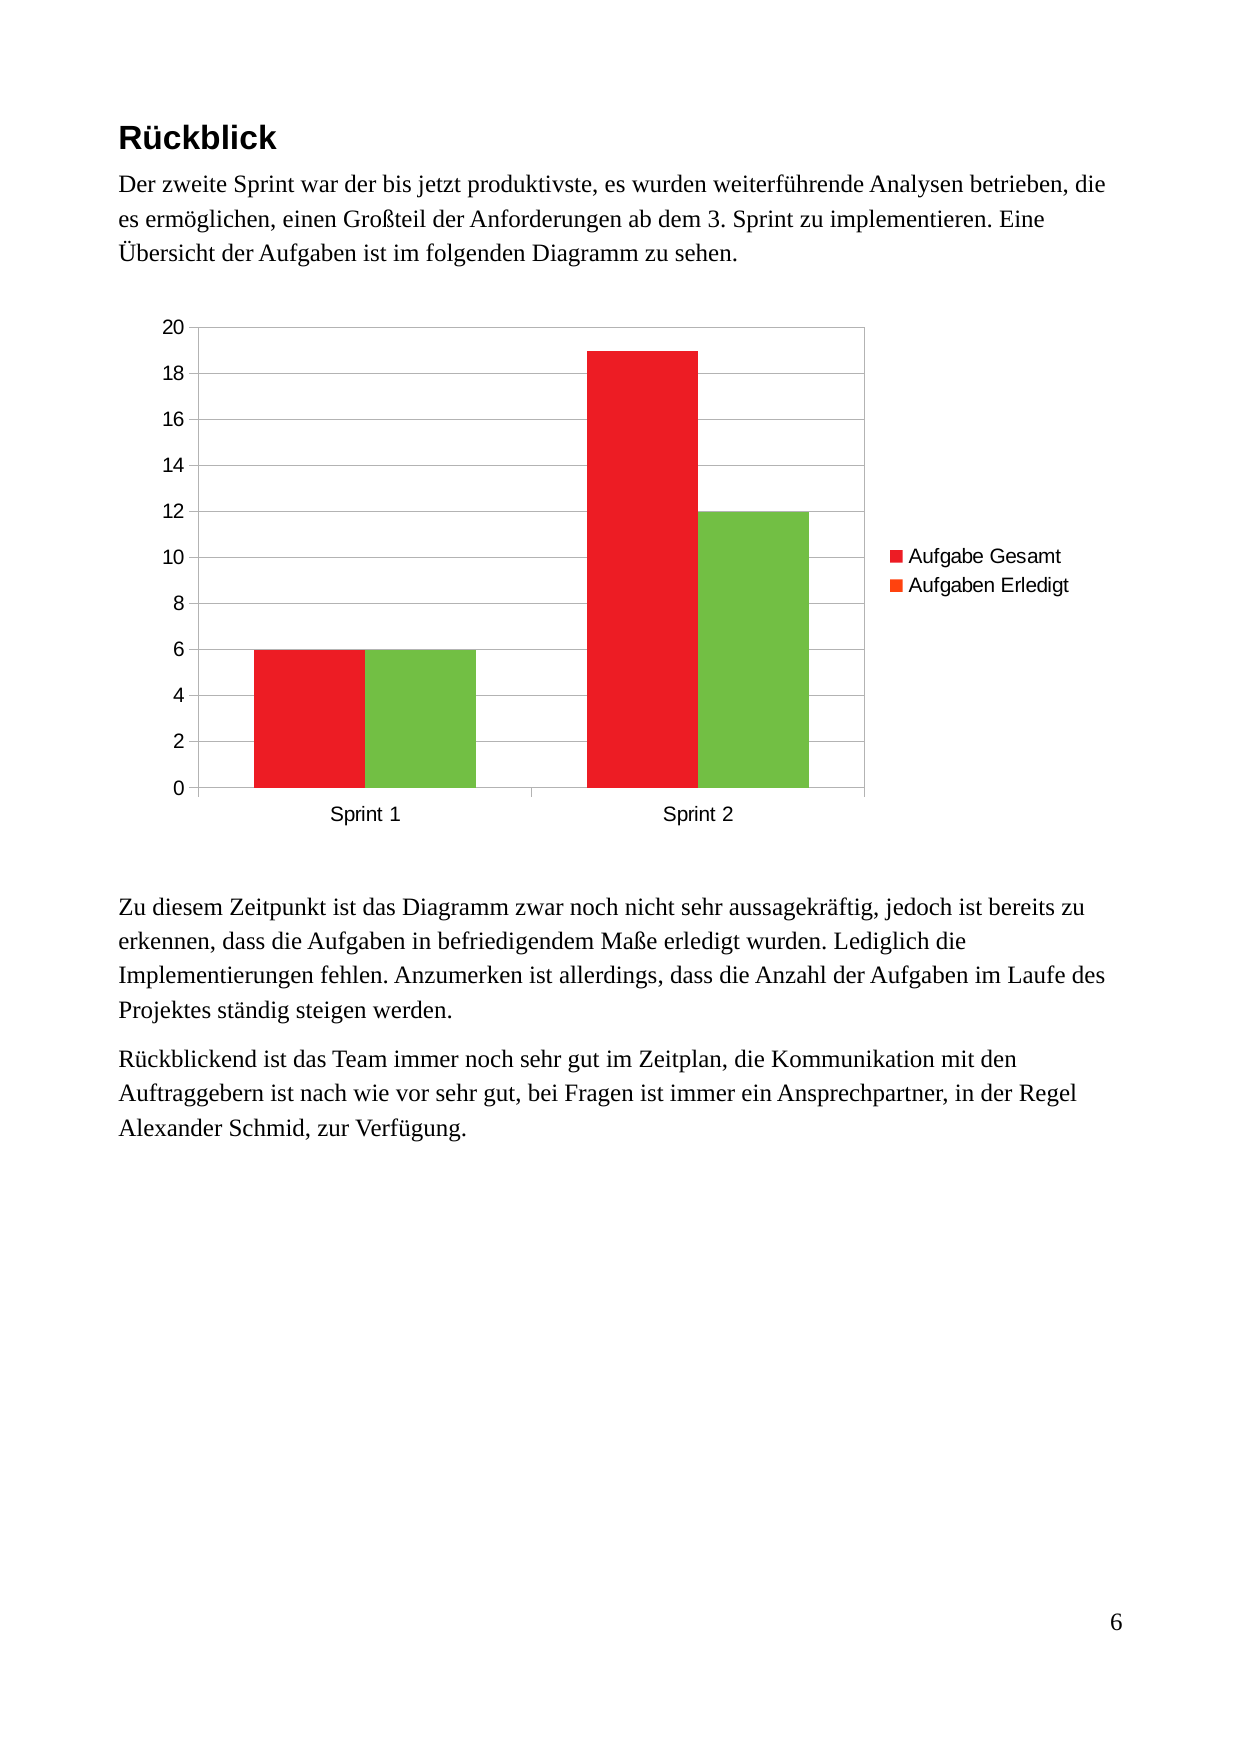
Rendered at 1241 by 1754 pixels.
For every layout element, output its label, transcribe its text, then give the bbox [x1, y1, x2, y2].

text Zu diesem Zeitpunkt ist das Diagramm zwar noch nicht sehr aussagekräftig, jedoch ist bereits zu erkennen, dass die Aufgaben in befriedigendem Maße erledigt wurden. Lediglich die Implementierungen fehlen. Anzumerken ist allerdings, dass die Anzahl der Aufgaben im Laufe des Projektes ständig steigen werden. [118, 892, 1122, 1024]
subtitle Rückblick [118, 118, 1122, 157]
text Der zweite Sprint war der bis jetzt produktivste, es wurden weiterführende Analysen betrieben, die es ermöglichen, einen Großteil der Anforderungen ab dem 3. Sprint zu implementieren. Eine Übersicht der Aufgaben ist im folgenden Diagramm zu sehen. [118, 169, 1122, 267]
text Rückblickend ist das Team immer noch sehr gut im Zeitplan, die Kommunikation mit den Auftraggebern ist nach wie vor sehr gut, bei Fragen ist immer ein Ansprechpartner, in der Regel Alexander Schmid, zur Verfügung. [118, 1044, 1122, 1142]
